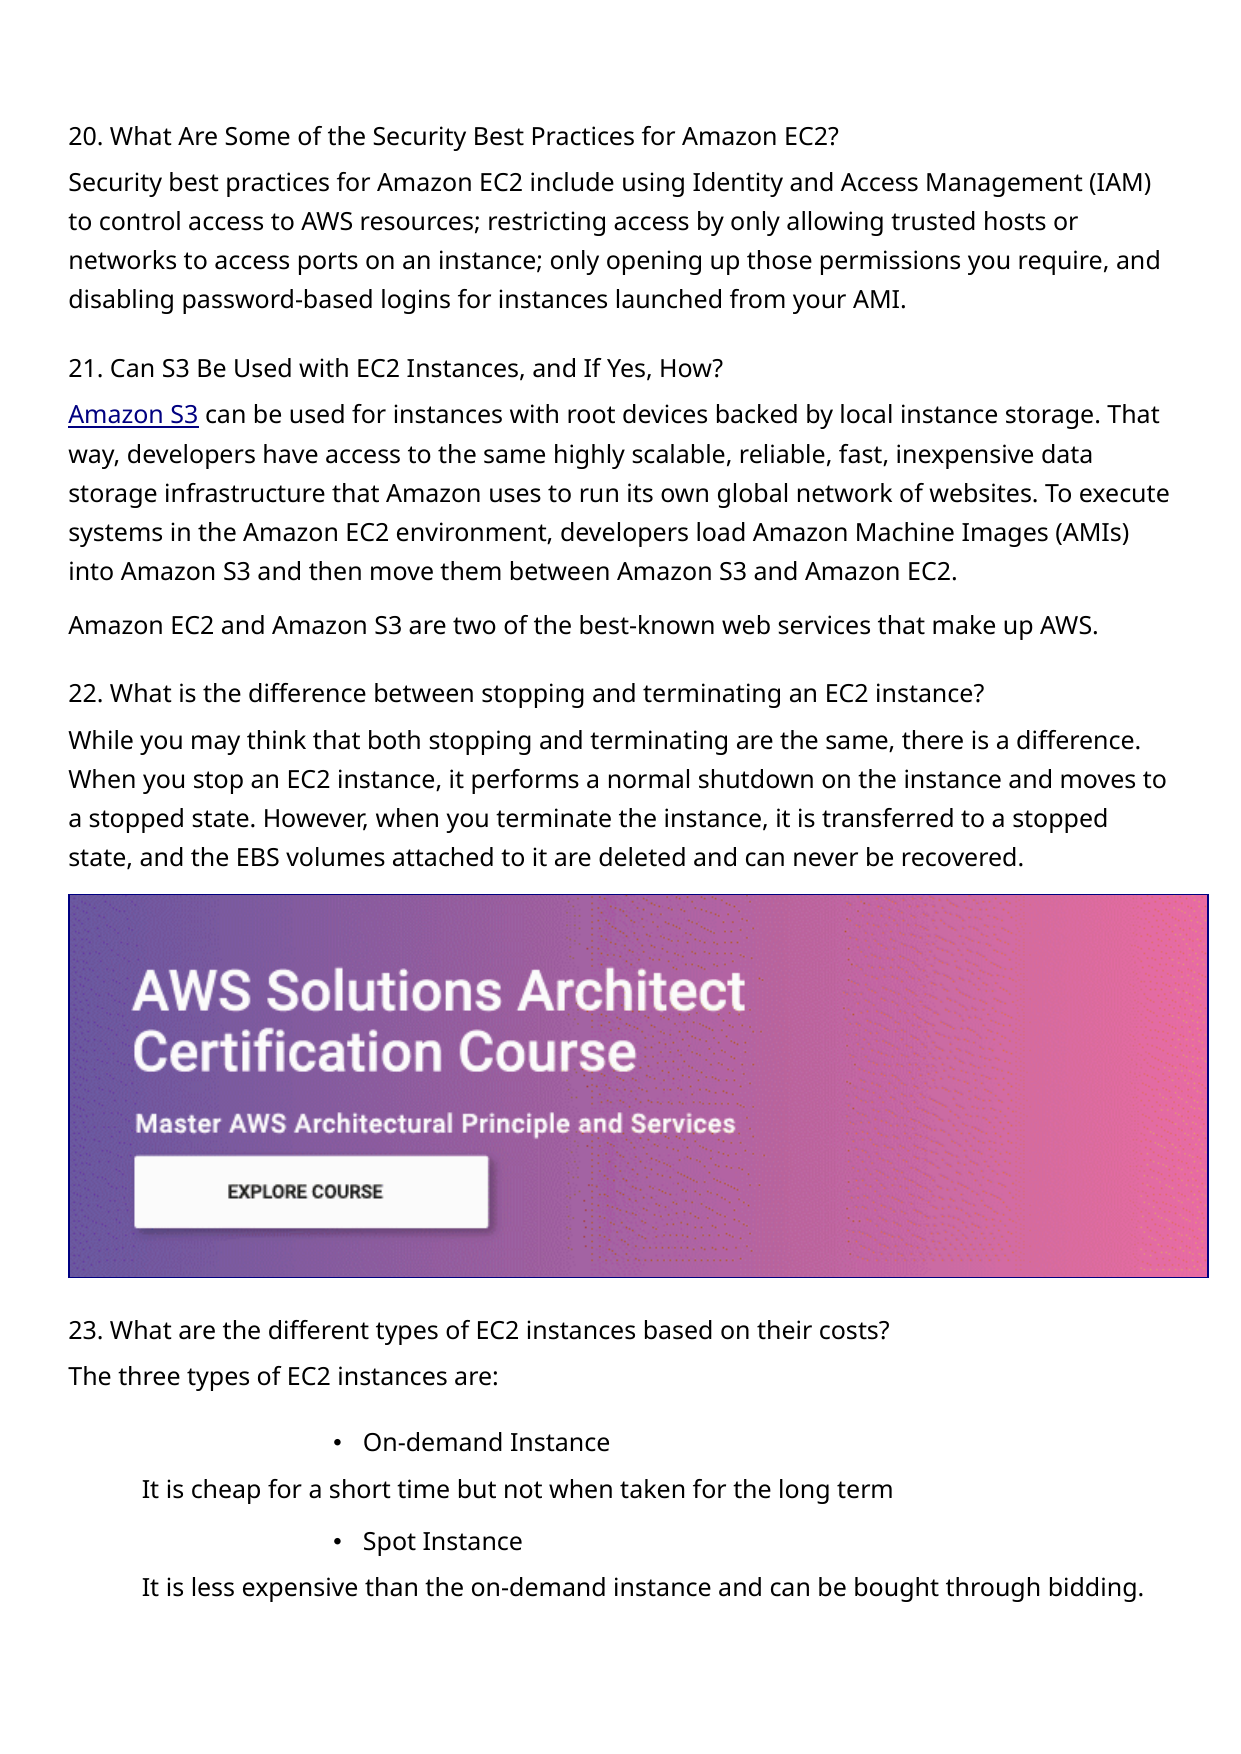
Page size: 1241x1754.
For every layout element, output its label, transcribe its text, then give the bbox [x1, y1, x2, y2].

subtitle Spot Instance [333, 1523, 1173, 1557]
subtitle 21. Can S3 Be Used with EC2 Instances, and If Yes, How? [68, 351, 1173, 384]
text Security best practices for Amazon EC2 include using Identity and Access Management (IAM) to control access to AWS resources; restricting access by only allowing trusted hosts or networks to access ports on an instance; only opening up those permissions you require, and disabling password-based logins for instances launched from your AMI. [68, 165, 1173, 316]
subtitle 22. What is the difference between stopping and terminating an EC2 instance? [68, 676, 1173, 710]
subtitle 23. What are the different types of EC2 instances based on their costs? [68, 1312, 1173, 1346]
text Amazon S3 can be used for instances with root devices backed by local instance storage. That way, developers have access to the same highly scalable, reliable, fast, inexpensive data storage infrastructure that Amazon uses to run its own global network of websites. To execute systems in the Amazon EC2 environment, developers load Amazon Machine Images (AMIs) into Amazon S3 and then move them between Amazon S3 and Amazon EC2. [68, 397, 1173, 588]
list It is cheap for a short time but not when taken for the long term [112, 1472, 1173, 1506]
subtitle On-demand Instance [333, 1425, 1173, 1459]
subtitle 20. What Are Some of the Security Best Practices for Amazon EC2? [68, 118, 1173, 152]
picture [70, 895, 1207, 1277]
list It is less expensive than the on-demand instance and can be bought through bidding. [112, 1570, 1173, 1604]
text While you may think that both stopping and terminating are the same, there is a difference. When you stop an EC2 instance, it performs a normal shutdown on the instance and moves to a stopped state. However, when you terminate the instance, it is transferred to a stopped state, and the EBS volumes attached to it are deleted and can never be recovered. [68, 722, 1173, 874]
text Amazon EC2 and Amazon S3 are two of the best-known web services that make up AWS. [68, 607, 1173, 642]
text The three types of EC2 instances are: [68, 1359, 1173, 1393]
